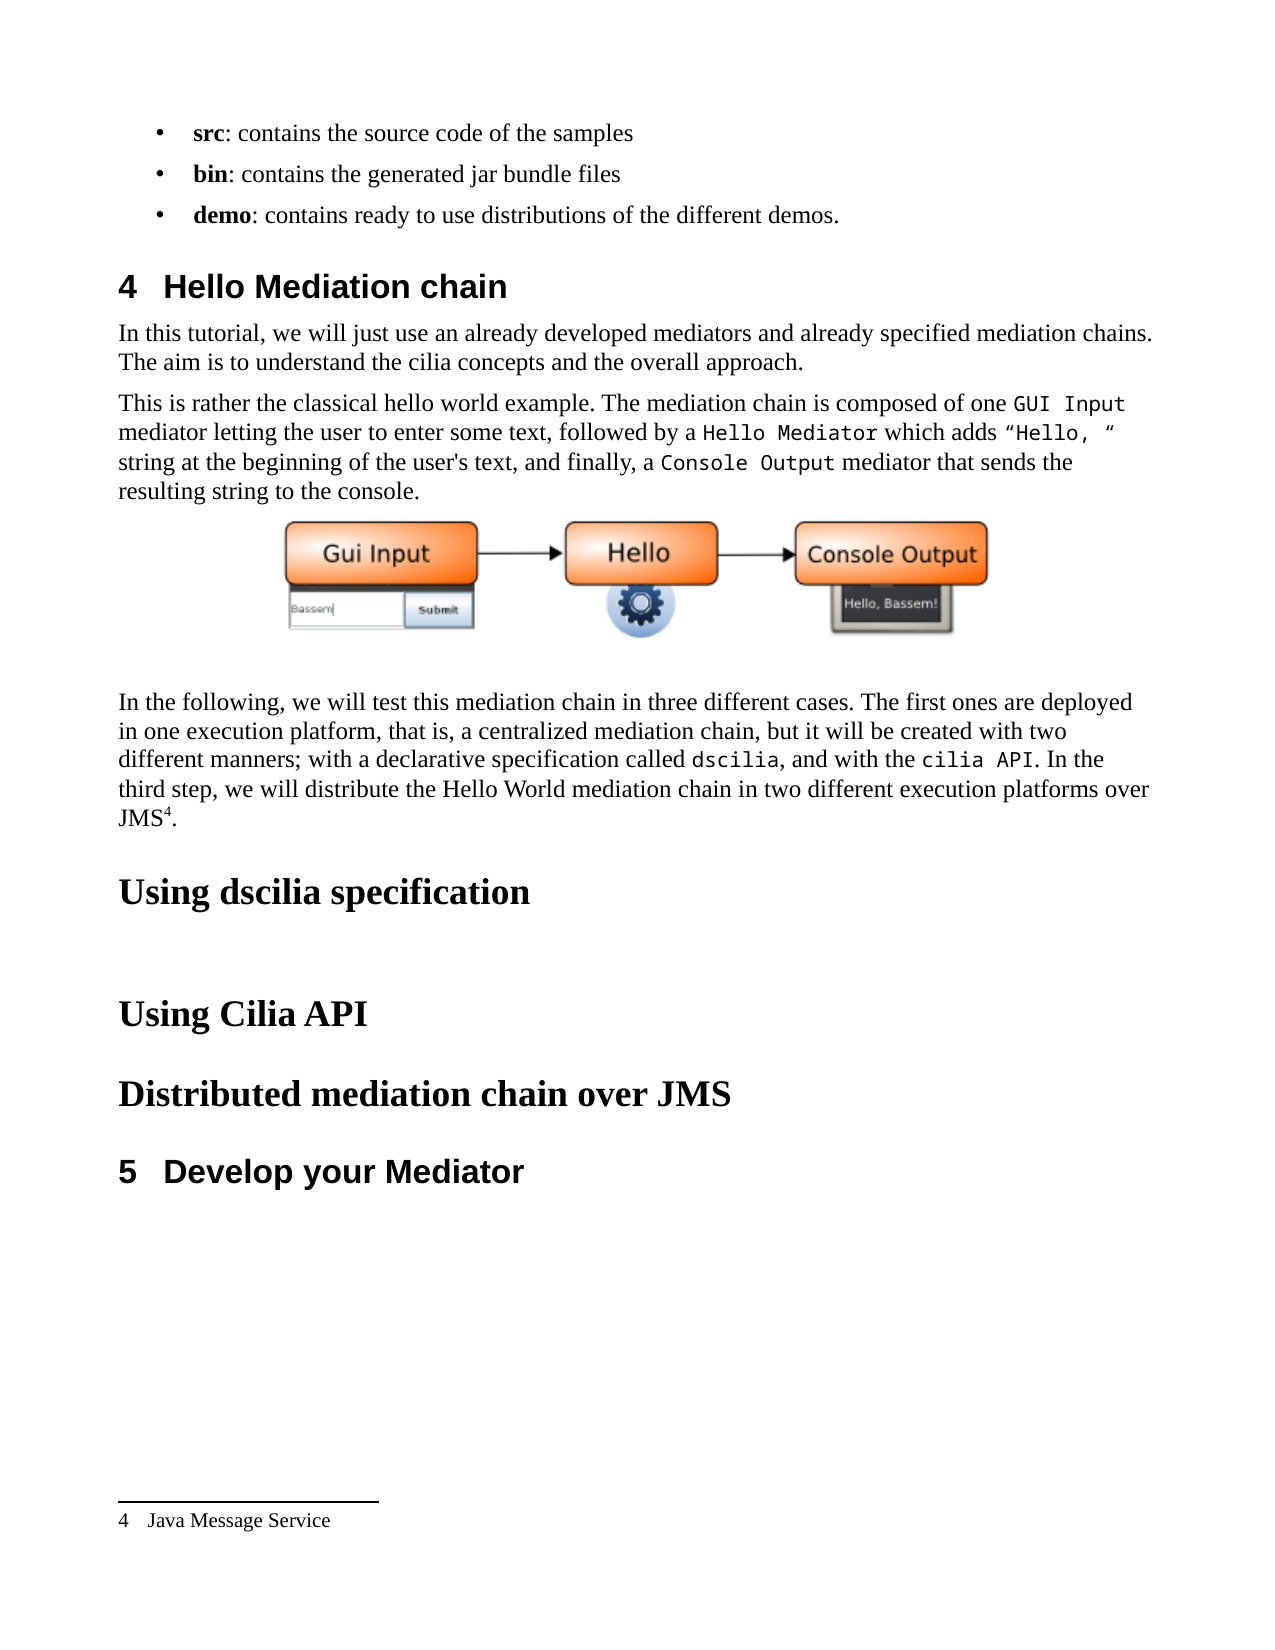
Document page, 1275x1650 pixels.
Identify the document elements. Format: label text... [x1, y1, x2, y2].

picture [281, 517, 994, 646]
text In the following, we will test this mediation chain in three different cases. The first ones are deployed in one execution platform, that is, a centralized mediation chain, but it will be created with two different manners; with a declarative specification called dscilia, and with the cilia API. In the third step, we will distribute the Hello World mediation chain in two different execution platforms over JMS. [118, 687, 1157, 832]
subtitle Hello Mediation chain [118, 267, 1157, 306]
subtitle Distributed mediation chain over JMS [118, 1072, 1157, 1115]
text Java Message Service [118, 1508, 1157, 1532]
list bin: contains the generated jar bundle files [156, 159, 1157, 188]
text This is rather the classical hello world example. The mediation chain is composed of one GUI Input mediator letting the user to enter some text, followed by a Hello Mediator which adds “Hello, “ string at the beginning of the user's text, and finally, a Console Output mediator that sends the resulting string to the console. [118, 388, 1157, 505]
subtitle Using dscilia specification [118, 869, 1157, 912]
list src: contains the source code of the samples [156, 118, 1157, 147]
subtitle Develop your Mediator [118, 1152, 1157, 1191]
subtitle Using Cilia API [118, 991, 1157, 1034]
list demo: contains ready to use distributions of the different demos. [156, 201, 1157, 229]
text In this tutorial, we will just use an already developed mediators and already specified mediation chains. The aim is to understand the cilia concepts and the overall approach. [118, 318, 1157, 376]
